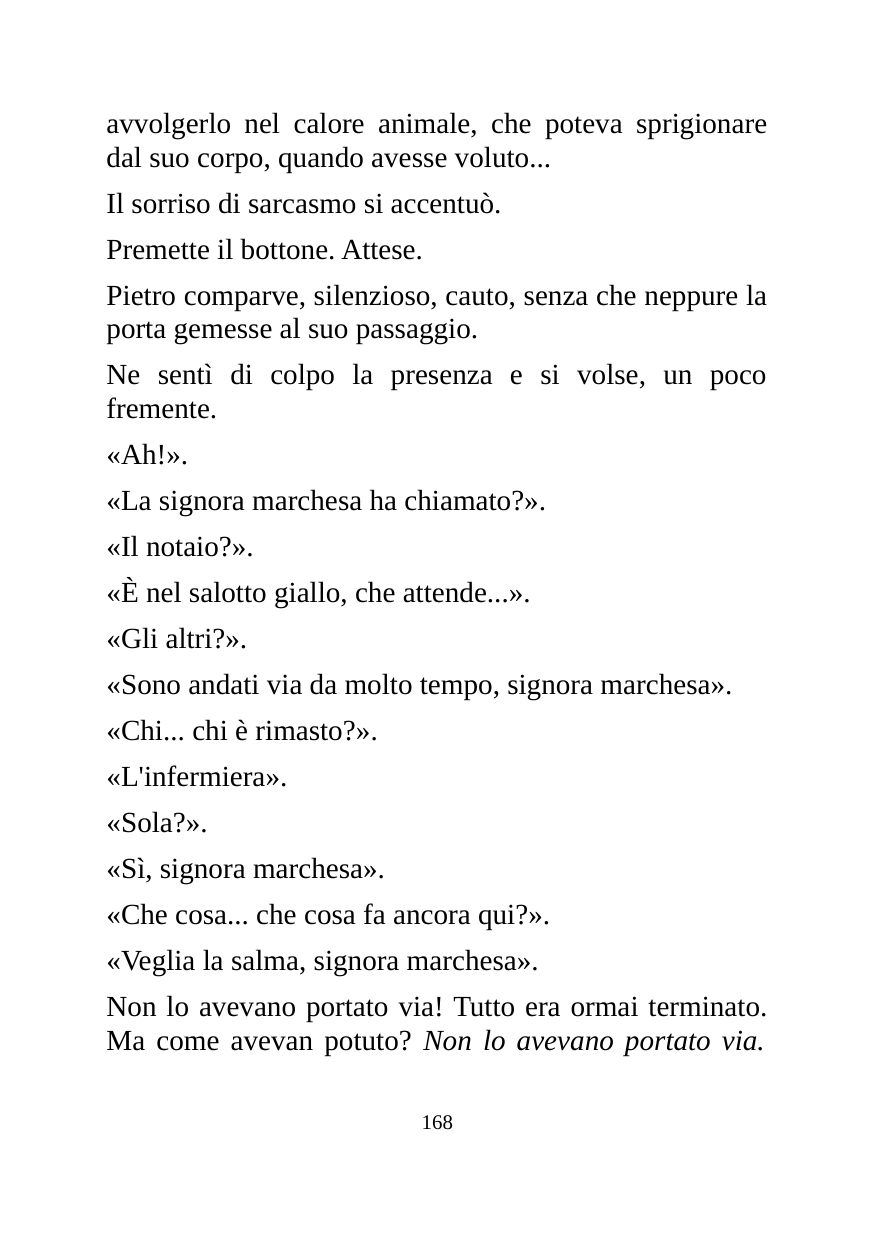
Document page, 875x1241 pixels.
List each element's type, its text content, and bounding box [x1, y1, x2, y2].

text «L'infermiera». [106, 759, 768, 793]
text «Ah!». [106, 437, 768, 471]
text «Che cosa... che cosa fa ancora qui?». [106, 897, 768, 931]
text «La signora marchesa ha chiamato?». [106, 483, 768, 517]
text «Veglia la salma, signora marchesa». [106, 943, 768, 977]
text «Il notaio?». [106, 529, 768, 563]
text «Gli altri?». [106, 621, 768, 655]
text «Sola?». [106, 805, 768, 839]
text Premette il bottone. Attese. [106, 232, 768, 265]
text Non lo avevano portato via! Tutto era ormai terminato. Ma come avevan potuto? Non lo avevano portato via. [106, 989, 768, 1057]
text «Chi... chi è rimasto?». [106, 713, 768, 747]
text «È nel salotto giallo, che attende...». [106, 575, 768, 609]
text Pietro comparve, silenzioso, cauto, senza che neppure la porta gemesse al suo passaggio. [106, 278, 768, 345]
text «Sono andati via da molto tempo, signora marchesa». [106, 667, 768, 701]
text «Sì, signora marchesa». [106, 851, 768, 885]
text avvolgerlo nel calore animale, che poteva sprigionare dal suo corpo, quando avesse voluto... [106, 106, 768, 173]
text Ne sentì di colpo la presenza e si volse, un poco fremente. [106, 357, 768, 424]
text Il sorriso di sarcasmo si accentuò. [106, 186, 768, 219]
